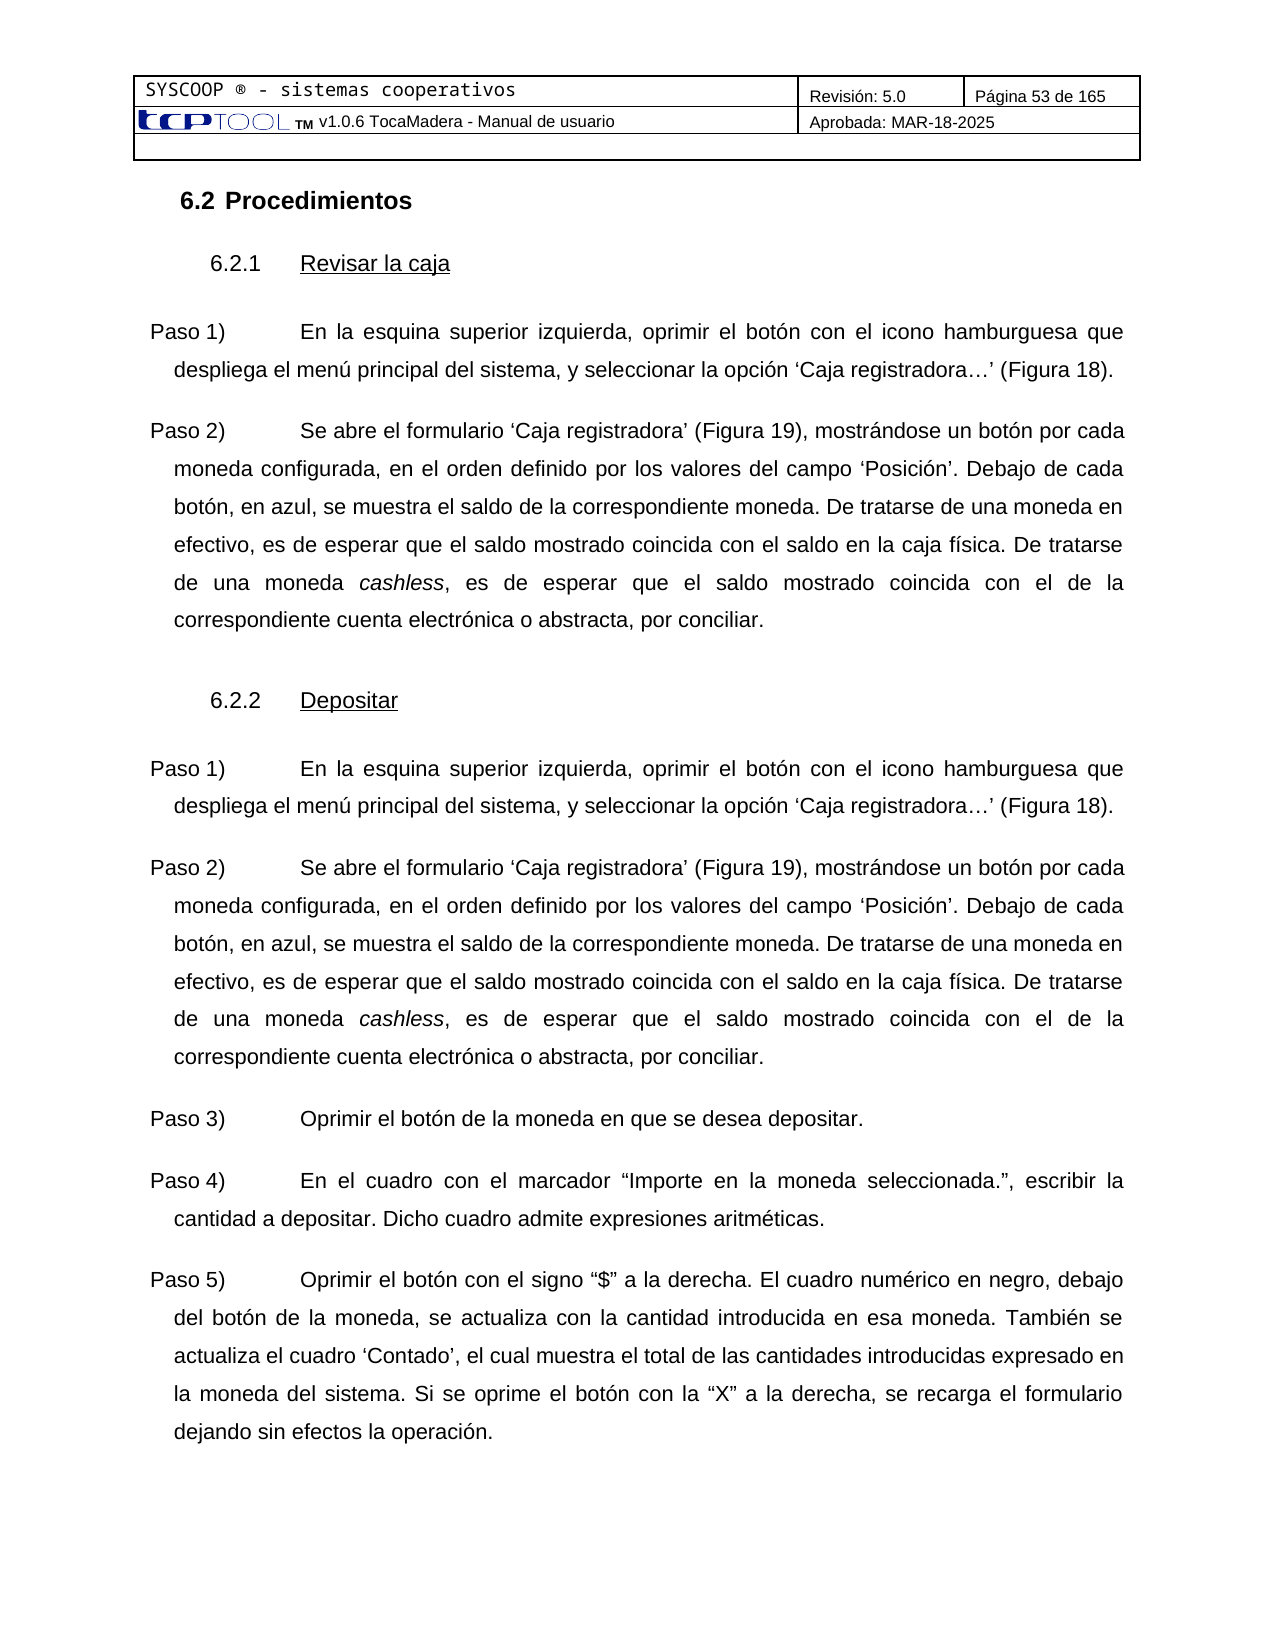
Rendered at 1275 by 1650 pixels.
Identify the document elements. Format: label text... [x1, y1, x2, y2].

list Oprimir el botón de la moneda en que se desea depositar. [150, 1106, 1125, 1131]
list En el cuadro con el marcador “Importe en la moneda seleccionada.”, escribir la cantidad a depositar. Dicho cuadro admite expresiones aritméticas. [150, 1168, 1125, 1231]
list Se abre el formulario ‘Caja registradora’ (Figura 19), mostrándose un botón por cada moneda configurada, en el orden definido por los valores del campo ‘Posición’. Debajo de cada botón, en azul, se muestra el saldo de la correspondiente moneda. De tratarse de una moneda en efectivo, es de esperar que el saldo mostrado coincida con el saldo en la caja física. De tratarse de una moneda cashless, es de esperar que el saldo mostrado coincida con el de la correspondiente cuenta electrónica o abstracta, por conciliar. [150, 418, 1125, 633]
list En la esquina superior izquierda, oprimir el botón con el icono hamburguesa que despliega el menú principal del sistema, y seleccionar la opción ‘Caja registradora…’ (Figura 18). [150, 756, 1125, 818]
subtitle Depositar [210, 687, 1125, 713]
list Se abre el formulario ‘Caja registradora’ (Figura 19), mostrándose un botón por cada moneda configurada, en el orden definido por los valores del campo ‘Posición’. Debajo de cada botón, en azul, se muestra el saldo de la correspondiente moneda. De tratarse de una moneda en efectivo, es de esperar que el saldo mostrado coincida con el saldo en la caja física. De tratarse de una moneda cashless, es de esperar que el saldo mostrado coincida con el de la correspondiente cuenta electrónica o abstracta, por conciliar. [150, 855, 1125, 1069]
list Oprimir el botón con el signo “$” a la derecha. El cuadro numérico en negro, debajo del botón de la moneda, se actualiza con la cantidad introducida en esa moneda. También se actualiza el cuadro ‘Contado’, el cual muestra el total de las cantidades introducidas expresado en la moneda del sistema. Si se oprime el botón con la “X” a la derecha, se recarga el formulario dejando sin efectos la operación. [150, 1267, 1125, 1444]
list En la esquina superior izquierda, oprimir el botón con el icono hamburguesa que despliega el menú principal del sistema, y seleccionar la opción ‘Caja registradora…’ (Figura 18). [150, 319, 1125, 382]
subtitle Procedimientos [180, 186, 1125, 214]
subtitle Revisar la caja [210, 250, 1125, 277]
picture [138, 110, 290, 130]
